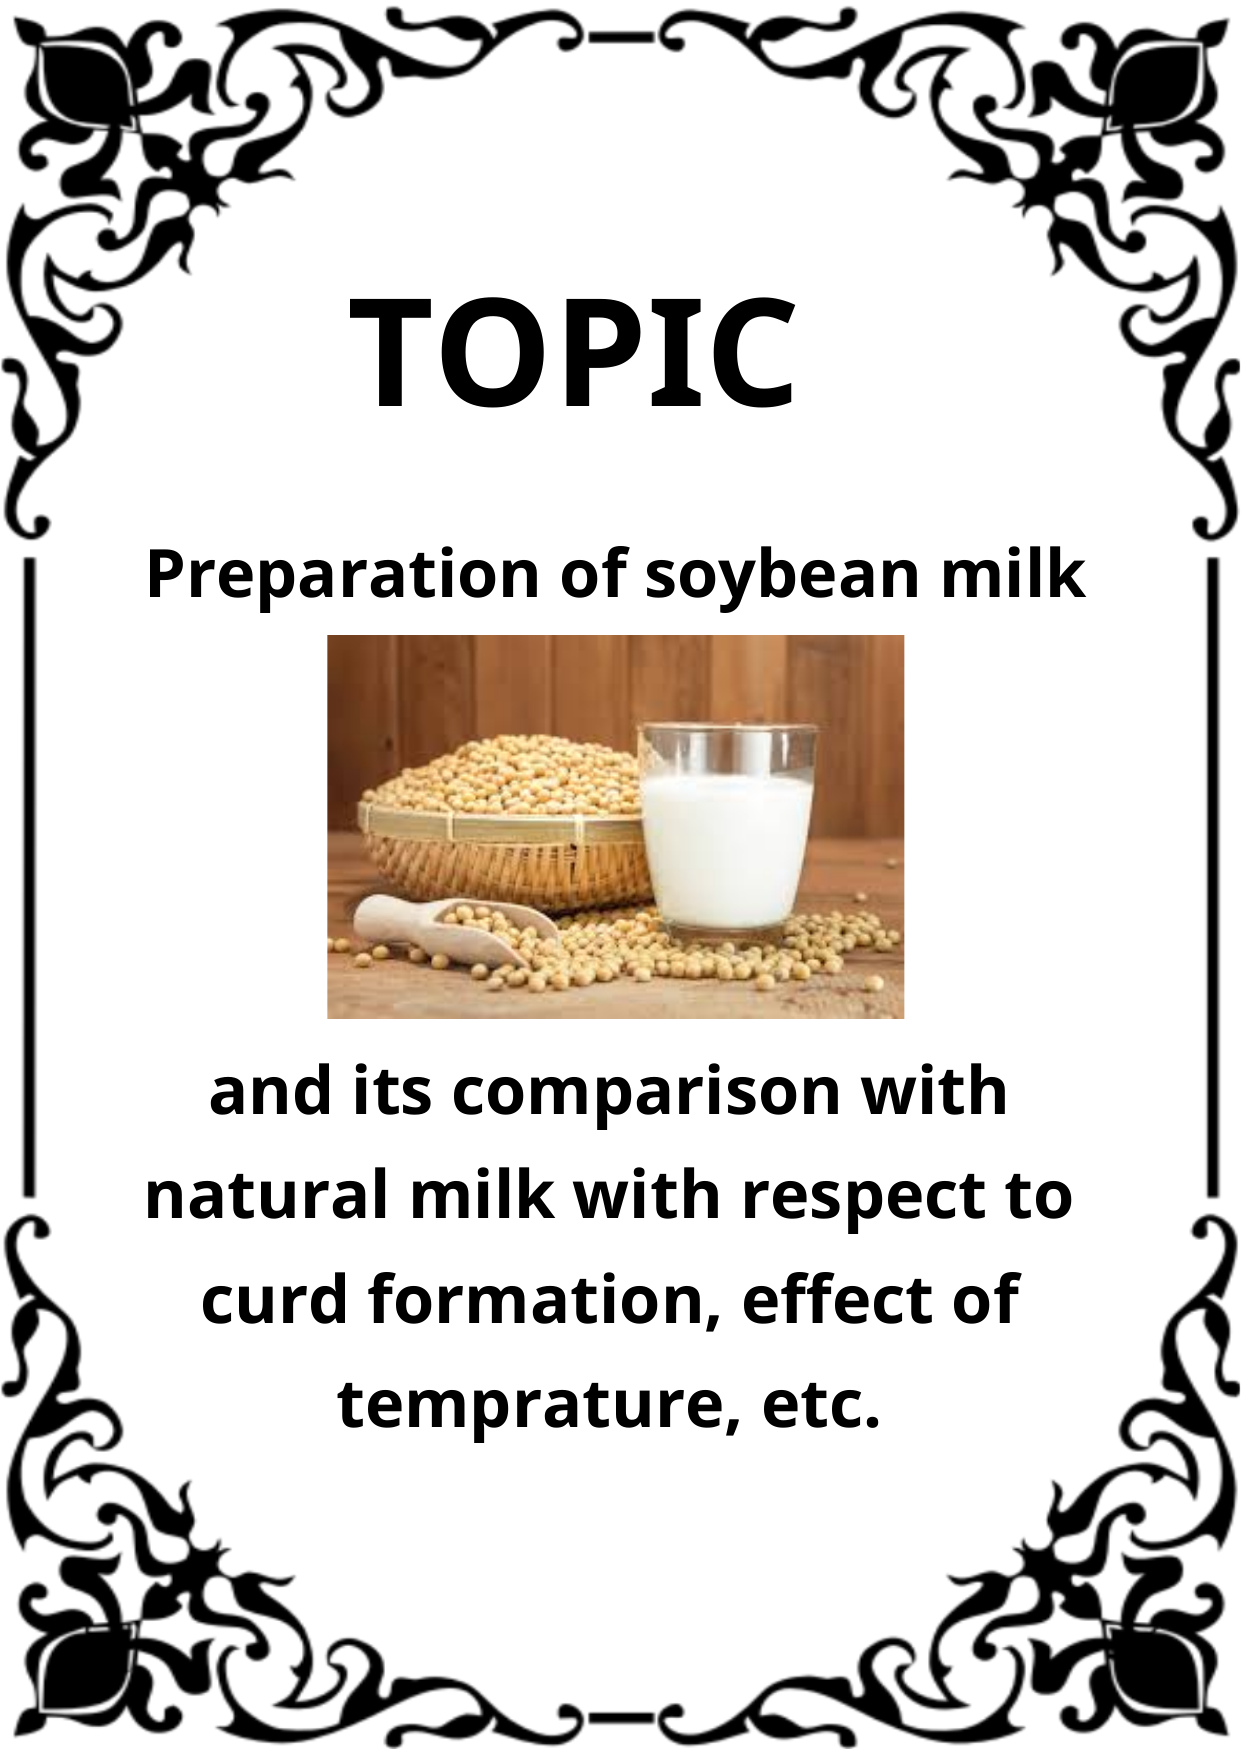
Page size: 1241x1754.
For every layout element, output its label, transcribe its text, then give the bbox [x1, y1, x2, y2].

text and its comparison with natural milk with respect to curd formation, effect of temprature, etc. [123, 1043, 1096, 1447]
text Preparation of soybean milk [129, 526, 1102, 617]
picture [1, 7, 1241, 1747]
